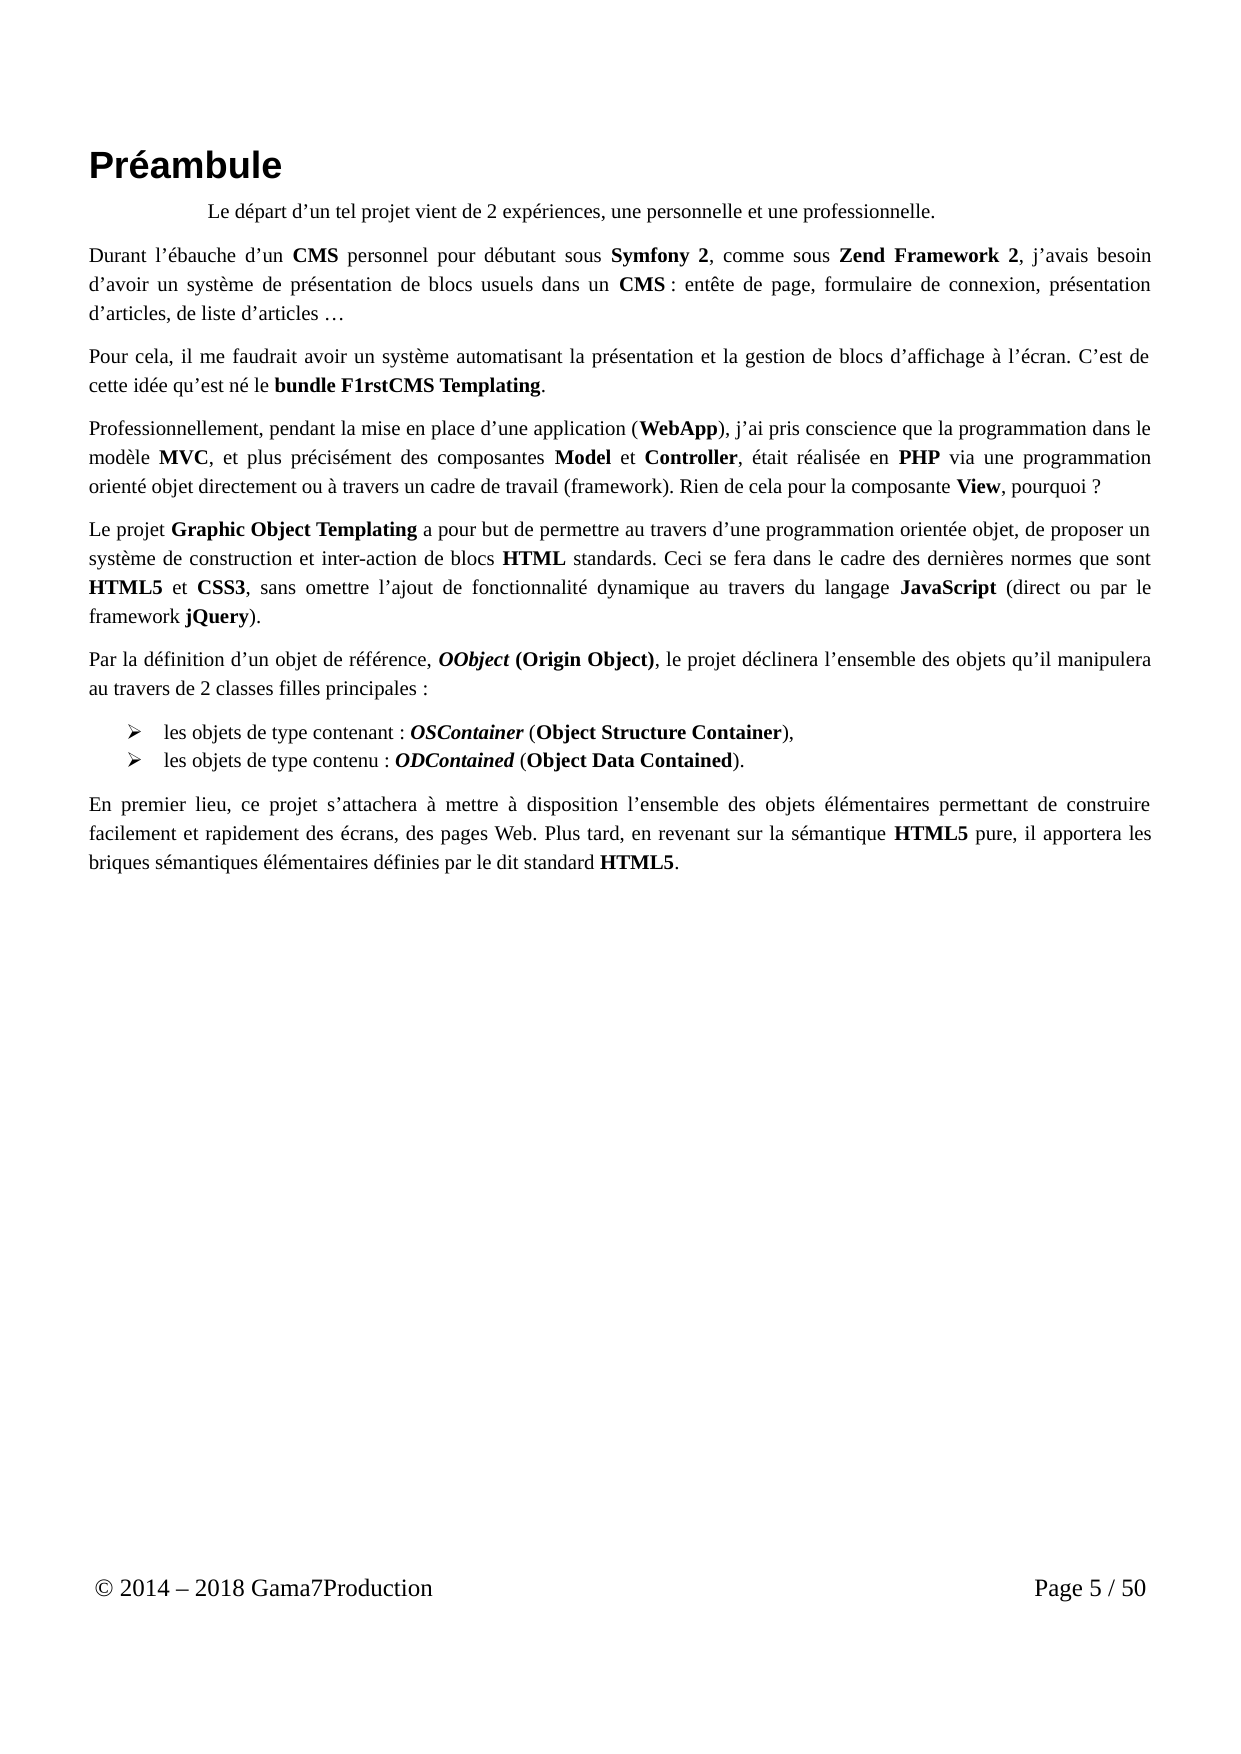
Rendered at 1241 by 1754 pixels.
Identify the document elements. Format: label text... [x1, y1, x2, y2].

text Par la définition d’un objet de référence, OObject (Origin Object), le projet déclinera l’ensemble des objets qu’il manipulera au travers de 2 classes filles principales : [88, 647, 1152, 700]
list les objets de type contenant : OSContainer (Object Structure Container), [126, 719, 1152, 744]
list Le départ d’un tel projet vient de 2 expériences, une personnelle et une professionnelle. [133, 199, 1152, 223]
text Pour cela, il me faudrait avoir un système automatisant la présentation et la gestion de blocs d’affichage à l’écran. C’est de cette idée qu’est né le bundle F1rstCMS Templating. [88, 344, 1152, 397]
text Le projet Graphic Object Templating a pour but de permettre au travers d’une programmation orientée objet, de proposer un système de construction et inter-action de blocs HTML standards. Ceci se fera dans le cadre des dernières normes que sont HTML5 et CSS3, sans omettre l’ajout de fonctionnalité dynamique au travers du langage JavaScript (direct ou par le framework jQuery). [88, 517, 1152, 628]
text Durant l’ébauche d’un CMS personnel pour débutant sous Symfony 2, comme sous Zend Framework 2, j’avais besoin d’avoir un système de présentation de blocs usuels dans un CMS : entête de page, formulaire de connexion, présentation d’articles, de liste d’articles … [88, 243, 1152, 324]
list les objets de type contenu : ODContained (Object Data Contained). [126, 748, 1152, 772]
text Professionnellement, pendant la mise en place d’une application (WebApp), j’ai pris conscience que la programmation dans le modèle MVC, et plus précisément des composantes Model et Controller, était réalisée en PHP via une programmation orienté objet directement ou à travers un cadre de travail (framework). Rien de cela pour la composante View, pourquoi ? [88, 416, 1152, 498]
subtitle Préambule [88, 143, 1152, 187]
text En premier lieu, ce projet s’attachera à mettre à disposition l’ensemble des objets élémentaires permettant de construire facilement et rapidement des écrans, des pages Web. Plus tard, en revenant sur la sémantique HTML5 pure, il apportera les briques sémantiques élémentaires définies par le dit standard HTML5. [88, 792, 1152, 874]
